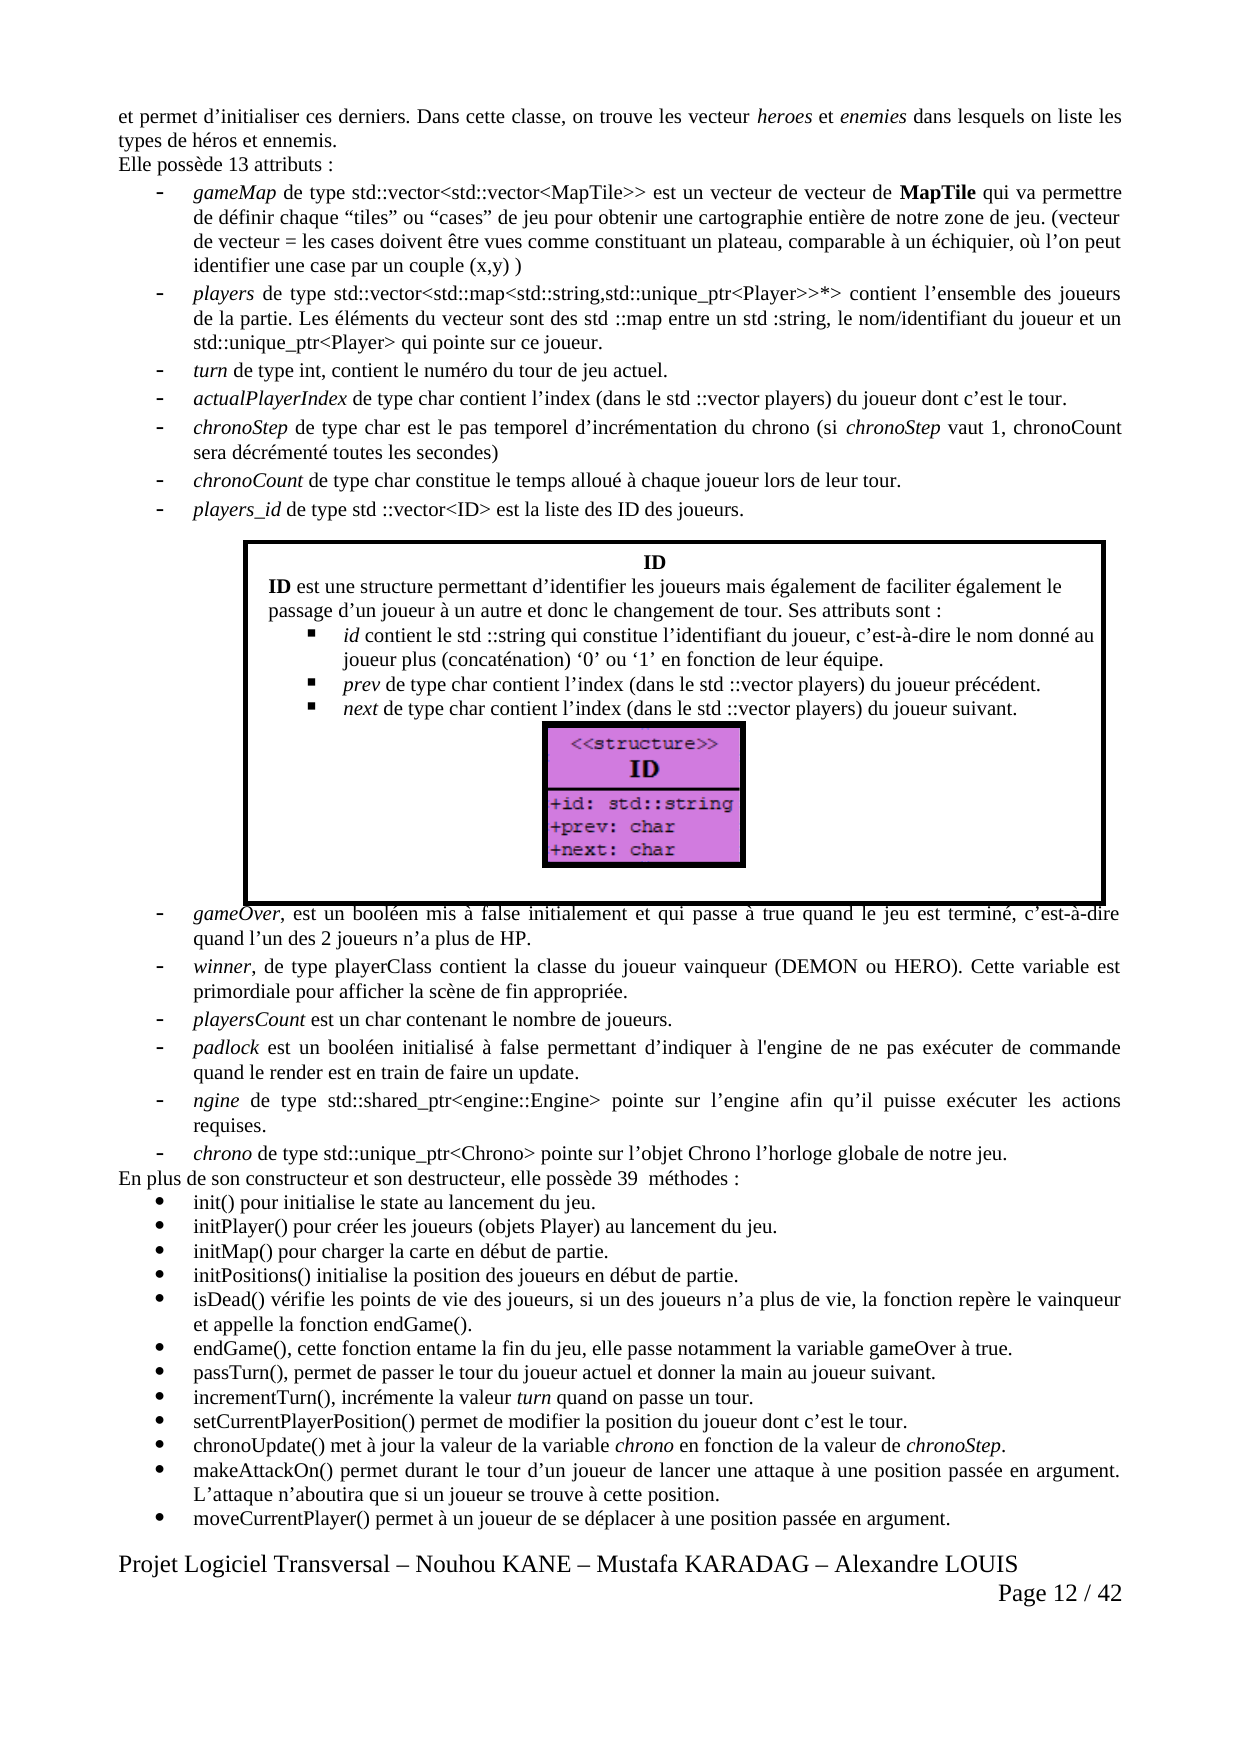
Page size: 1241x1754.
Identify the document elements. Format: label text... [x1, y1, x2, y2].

list players_id de type std ::vector<ID> est la liste des ID des joueurs. [156, 493, 1122, 522]
text [1106, 550, 1122, 574]
list actualPlayerIndex de type char contient l’index (dans le std ::vector players) du joueur dont c’est le tour. [156, 382, 1122, 411]
list gameOver, est un booléen mis à false initialement et qui passe à true quand le jeu est terminé, c’est-à-dire quand l’un des 2 joueurs n’a plus de HP. [156, 897, 1122, 950]
text et permet d’initialiser ces derniers. Dans cette classe, on trouve les vecteur heroes et enemies dans lesquels on liste les types de héros et ennemis. [118, 104, 1122, 152]
list playersCount est un char contenant le nombre de joueurs. [156, 1003, 1122, 1031]
list next de type char contient l’index (dans le std ::vector players) du joueur suivant. [306, 696, 1101, 721]
list chronoStep de type char est le pas temporel d’incrémentation du chrono (si chronoStep vaut 1, chronoCount sera décrémenté toutes les secondes) [156, 411, 1122, 464]
list turn de type int, contient le numéro du tour de jeu actuel. [156, 354, 1122, 382]
list isDead() vérifie les points de vie des joueurs, si un des joueurs n’a plus de vie, la fonction repère le vainqueur et appelle la fonction endGame(). [156, 1287, 1122, 1336]
list chrono de type std::unique_ptr<Chrono> pointe sur l’objet Chrono l’horloge globale de notre jeu. [156, 1137, 1122, 1166]
list gameMap de type std::vector<std::vector<MapTile>> est un vecteur de vecteur de MapTile qui va permettre de définir chaque “tiles” ou “cases” de jeu pour obtenir une cartographie entière de notre zone de jeu. (vecteur de vecteur = les cases doivent être vues comme constituant un plateau, comparable à un échiquier, où l’on peut identifier une case par un couple (x,y) ) [156, 176, 1122, 277]
list setCurrentPlayerPosition() permet de modifier la position du joueur dont c’est le tour. [156, 1409, 1122, 1433]
text En plus de son constructeur et son destructeur, elle possède 39 méthodes : [118, 1166, 1122, 1190]
list moveCurrentPlayer() permet à un joueur de se déplacer à une position passée en argument. [156, 1506, 1122, 1531]
list players de type std::vector<std::map<std::string,std::unique_ptr<Player>>*> contient l’ensemble des joueurs de la partie. Les éléments du vecteur sont des std ::map entre un std :string, le nom/identifiant du joueur et un std::unique_ptr<Player> qui pointe sur ce joueur. [156, 277, 1122, 354]
list passTurn(), permet de passer le tour du joueur actuel et donner la main au joueur suivant. [156, 1360, 1122, 1384]
text ID [568, 550, 1101, 574]
list endGame(), cette fonction entame la fin du jeu, elle passe notamment la variable gameOver à true. [156, 1336, 1122, 1360]
list winner, de type playerClass contient la classe du joueur vainqueur (DEMON ou HERO). Cette variable est primordiale pour afficher la scène de fin appropriée. [156, 950, 1122, 1003]
list init() pour initialise le state au lancement du jeu. [156, 1190, 1122, 1214]
text Elle possède 13 attributs : [118, 152, 1122, 176]
list initPlayer() pour créer les joueurs (objets Player) au lancement du jeu. [156, 1214, 1122, 1239]
list initPositions() initialise la position des joueurs en début de partie. [156, 1263, 1122, 1287]
list id contient le std ::string qui constitue l’identifiant du joueur, c’est-à-dire le nom donné au joueur plus (concaténation) ‘0’ ou ‘1’ en fonction de leur équipe. [306, 622, 1101, 671]
list incrementTurn(), incrémente la valeur turn quand on passe un tour. [156, 1384, 1122, 1409]
list chronoCount de type char constitue le temps alloué à chaque joueur lors de leur tour. [156, 464, 1122, 493]
list chronoUpdate() met à jour la valeur de la variable chrono en fonction de la valeur de chronoStep. [156, 1433, 1122, 1458]
list padlock est un booléen initialisé à false permettant d’indiquer à l'engine de ne pas exécuter de commande quand le render est en train de faire un update. [156, 1031, 1122, 1084]
list initMap() pour charger la carte en début de partie. [156, 1239, 1122, 1263]
text ID est une structure permettant d’identifier les joueurs mais également de faciliter également le passage d’un joueur à un autre et donc le changement de tour. Ses attributs sont : [268, 574, 1101, 622]
list makeAttackOn() permet durant le tour d’un joueur de lancer une attaque à une position passée en argument. L’attaque n’aboutira que si un joueur se trouve à cette position. [156, 1458, 1122, 1506]
list prev de type char contient l’index (dans le std ::vector players) du joueur précédent. [306, 671, 1101, 696]
list ngine de type std::shared_ptr<engine::Engine> pointe sur l’engine afin qu’il puisse exécuter les actions requises. [156, 1084, 1122, 1137]
